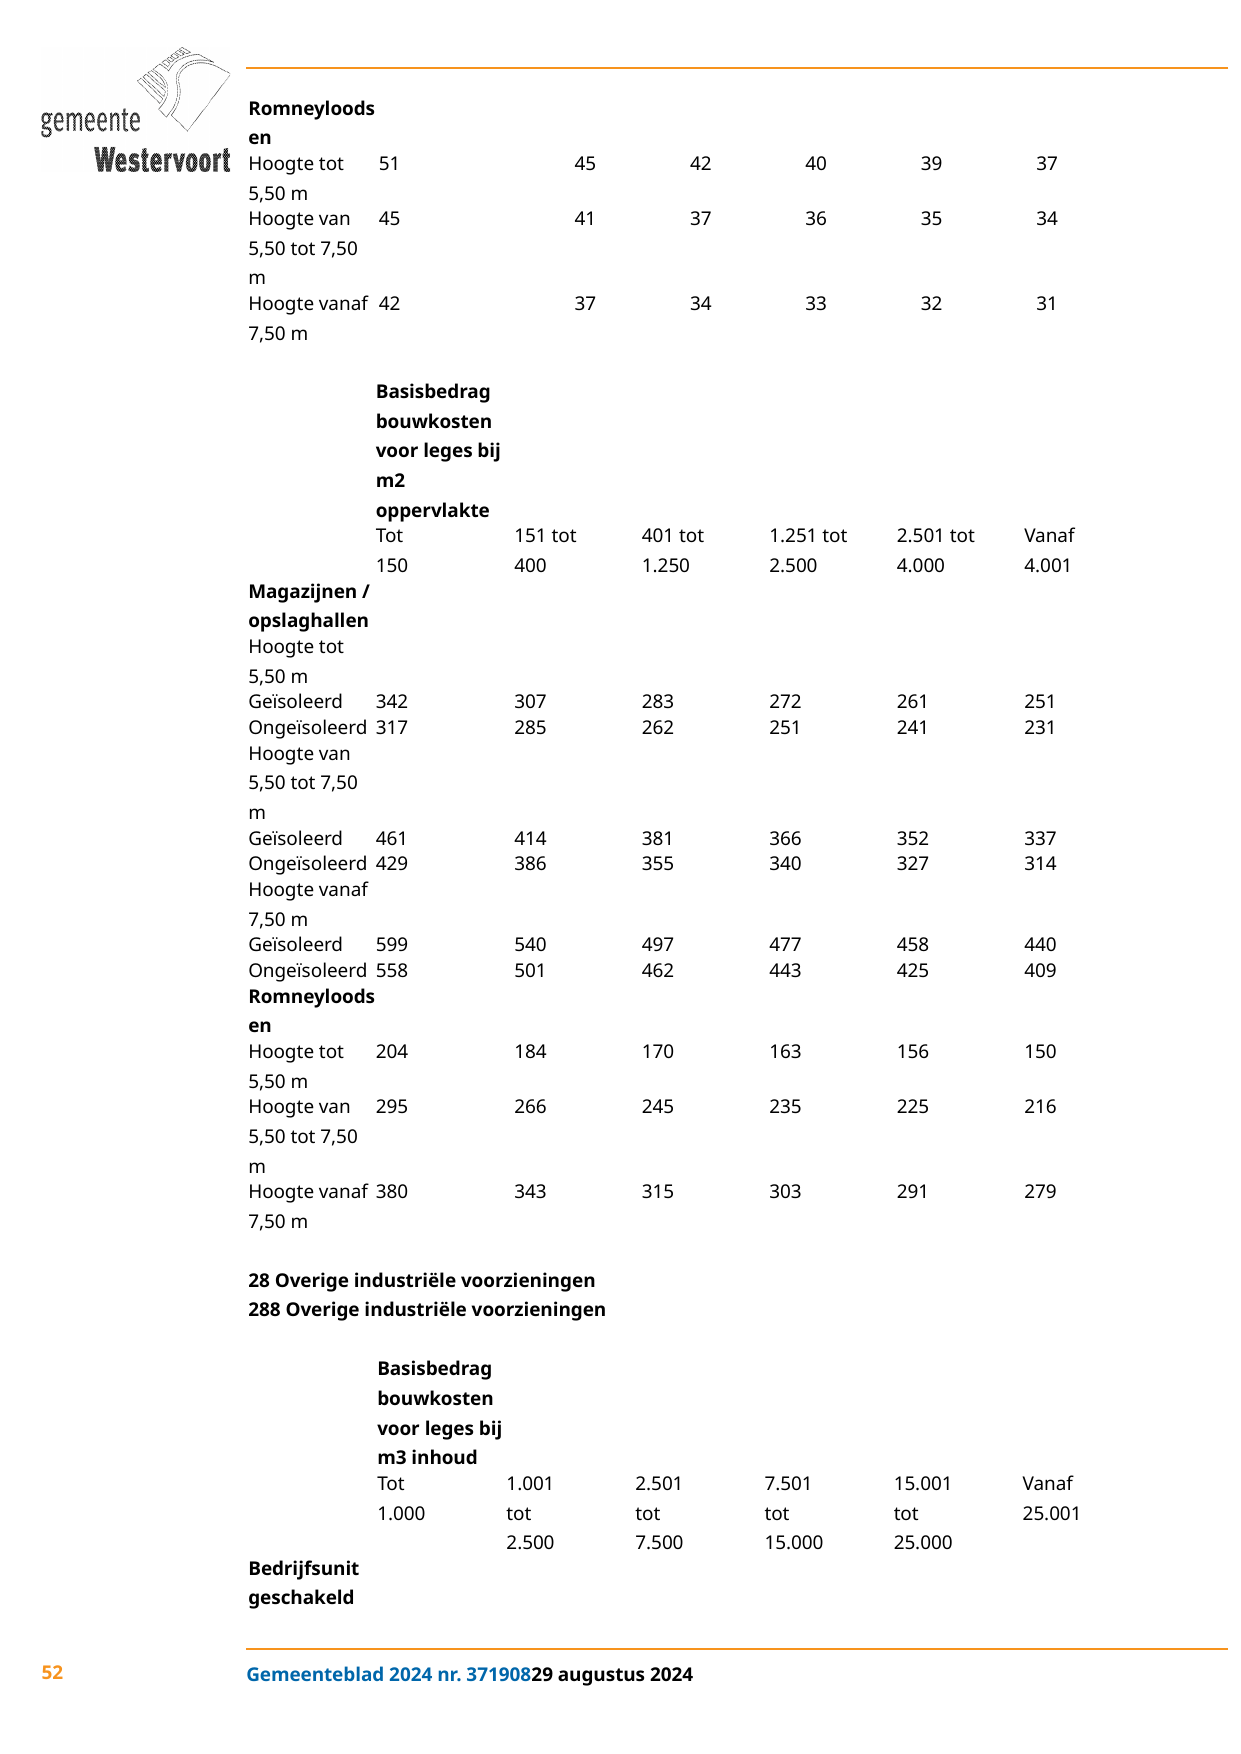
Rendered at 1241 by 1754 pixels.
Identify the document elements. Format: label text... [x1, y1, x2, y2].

table_cell 558 [376, 958, 514, 983]
table_cell 34 [1036, 205, 1152, 290]
table_cell 303 [769, 1179, 897, 1234]
table_cell 355 [642, 851, 769, 876]
table_cell [1023, 1555, 1152, 1610]
table_cell 37 [574, 290, 690, 346]
table_cell [1024, 740, 1152, 825]
picture [41, 47, 231, 172]
table_cell Hoogte vanaf 7,50 m [248, 1179, 376, 1234]
table_cell 37 [690, 205, 805, 290]
table_cell [805, 95, 921, 150]
table_cell 1.251 tot 2.500 [769, 523, 897, 578]
table_cell 33 [805, 290, 921, 346]
table_cell 279 [1024, 1179, 1152, 1234]
table_cell 35 [921, 205, 1036, 290]
table_cell 425 [897, 958, 1024, 983]
table_cell Romneyloodsen [248, 95, 378, 150]
table_cell Ongeïsoleerd [248, 958, 376, 983]
table_cell [690, 95, 805, 150]
table_cell Vanaf 25.001 [1023, 1470, 1152, 1555]
table_cell 343 [514, 1179, 642, 1234]
table_cell 366 [769, 825, 897, 851]
table_cell [1024, 633, 1152, 688]
table_cell Hoogte vanaf 7,50 m [248, 876, 376, 932]
table_cell 32 [921, 290, 1036, 346]
table_cell [379, 95, 574, 150]
table_cell [248, 1470, 377, 1555]
table_cell 283 [642, 689, 769, 714]
table_cell Geïsoleerd [248, 825, 376, 851]
table_cell 15.001 tot 25.000 [894, 1470, 1022, 1555]
table_cell [635, 1555, 764, 1610]
table_cell 497 [642, 932, 769, 957]
table_cell Hoogte van 5,50 tot 7,50 m [248, 1094, 376, 1179]
table_cell [248, 523, 376, 578]
table_cell [642, 578, 769, 633]
table_cell 39 [921, 150, 1036, 205]
table_cell 2.501 tot 7.500 [635, 1470, 764, 1555]
table_cell 381 [642, 825, 769, 851]
table_cell [514, 578, 642, 633]
table_cell [764, 1555, 893, 1610]
table_cell 443 [769, 958, 897, 983]
table_cell 317 [376, 714, 514, 740]
table_cell [514, 983, 642, 1038]
table_cell [642, 876, 769, 932]
table_cell 245 [642, 1094, 769, 1179]
table_cell 266 [514, 1094, 642, 1179]
table_cell Geïsoleerd [248, 932, 376, 957]
table_cell 462 [642, 958, 769, 983]
table_cell Hoogte tot 5,50 m [248, 150, 378, 205]
table_cell 156 [897, 1039, 1024, 1094]
table_cell 380 [376, 1179, 514, 1234]
table_cell [894, 1555, 1022, 1610]
table_cell Hoogte vanaf 7,50 m [248, 290, 378, 346]
table_cell [1024, 578, 1152, 633]
table_cell 295 [376, 1094, 514, 1179]
table_cell [897, 740, 1024, 825]
table_cell 163 [769, 1039, 897, 1094]
text 288 Overige industriële voorzieningen [248, 1296, 1152, 1322]
table_cell 150 [1024, 1039, 1152, 1094]
table_cell 261 [897, 689, 1024, 714]
table_cell 314 [1024, 851, 1152, 876]
table_cell [506, 1555, 635, 1610]
table_cell 477 [769, 932, 897, 957]
table_cell 40 [805, 150, 921, 205]
table_cell [376, 740, 514, 825]
table_cell 337 [1024, 825, 1152, 851]
table_cell [642, 983, 769, 1038]
table_cell 386 [514, 851, 642, 876]
table_header Basisbedrag bouwkosten voor leges bij m2 oppervlakte [376, 379, 514, 523]
table_cell 34 [690, 290, 805, 346]
table_cell 409 [1024, 958, 1152, 983]
table_cell [514, 876, 642, 932]
table_cell Tot 150 [376, 523, 514, 578]
table_cell [376, 633, 514, 688]
table_cell [769, 740, 897, 825]
table_cell 45 [574, 150, 690, 205]
table_cell 151 tot 400 [514, 523, 642, 578]
table_cell Geïsoleerd [248, 689, 376, 714]
table_cell Vanaf 4.001 [1024, 523, 1152, 578]
table_cell 340 [769, 851, 897, 876]
table_cell Bedrijfsunit geschakeld [248, 1555, 377, 1610]
table_cell 414 [514, 825, 642, 851]
table_cell 440 [1024, 932, 1152, 957]
table_cell [376, 983, 514, 1038]
table_cell 7.501 tot 15.000 [764, 1470, 893, 1555]
table_cell [769, 876, 897, 932]
table_cell [897, 633, 1024, 688]
table_cell [514, 740, 642, 825]
table_cell [377, 1555, 506, 1610]
table_cell [514, 633, 642, 688]
table_cell 31 [1036, 290, 1152, 346]
table_cell [897, 876, 1024, 932]
table_cell [769, 983, 897, 1038]
table_cell 235 [769, 1094, 897, 1179]
table_cell 37 [1036, 150, 1152, 205]
table_cell [769, 633, 897, 688]
table_cell 429 [376, 851, 514, 876]
table_cell Ongeïsoleerd [248, 851, 376, 876]
table_cell Hoogte tot 5,50 m [248, 1039, 376, 1094]
table_cell [897, 983, 1024, 1038]
table_cell Hoogte tot 5,50 m [248, 633, 376, 688]
table_cell 251 [1024, 689, 1152, 714]
table_cell [574, 95, 690, 150]
table_cell 540 [514, 932, 642, 957]
table_cell 51 [379, 150, 574, 205]
table_cell 1.001 tot 2.500 [506, 1470, 635, 1555]
table_cell 170 [642, 1039, 769, 1094]
table_cell 2.501 tot 4.000 [897, 523, 1024, 578]
table_cell 241 [897, 714, 1024, 740]
table_cell 272 [769, 689, 897, 714]
table_cell 184 [514, 1039, 642, 1094]
table_cell 501 [514, 958, 642, 983]
table_cell 231 [1024, 714, 1152, 740]
table_cell [921, 95, 1036, 150]
text 28 Overige industriële voorzieningen [248, 1267, 1152, 1292]
table_cell 599 [376, 932, 514, 957]
table_cell 204 [376, 1039, 514, 1094]
table_cell 458 [897, 932, 1024, 957]
table_cell [769, 578, 897, 633]
table_cell [376, 876, 514, 932]
table_cell 262 [642, 714, 769, 740]
table_cell [642, 740, 769, 825]
table_cell [897, 578, 1024, 633]
table_cell 45 [379, 205, 574, 290]
table_cell 285 [514, 714, 642, 740]
table_cell 315 [642, 1179, 769, 1234]
table_cell [1024, 876, 1152, 932]
table_cell [642, 633, 769, 688]
table_cell Romneyloodsen [248, 983, 376, 1038]
table_cell 401 tot 1.250 [642, 523, 769, 578]
table_cell [1024, 983, 1152, 1038]
table_cell Magazijnen / opslaghallen [248, 578, 376, 633]
table_cell 225 [897, 1094, 1024, 1179]
table_cell 307 [514, 689, 642, 714]
table_cell 42 [379, 290, 574, 346]
table_cell 291 [897, 1179, 1024, 1234]
table_cell 342 [376, 689, 514, 714]
table_cell [1036, 95, 1152, 150]
table_cell 352 [897, 825, 1024, 851]
table_header Basisbedrag bouwkosten voor leges bij m3 inhoud [377, 1356, 506, 1470]
table_cell 327 [897, 851, 1024, 876]
table_cell [376, 578, 514, 633]
table_cell 461 [376, 825, 514, 851]
table_cell Hoogte van 5,50 tot 7,50 m [248, 205, 378, 290]
table_cell 42 [690, 150, 805, 205]
table_cell Ongeïsoleerd [248, 714, 376, 740]
table_cell 41 [574, 205, 690, 290]
table_cell Hoogte van 5,50 tot 7,50 m [248, 740, 376, 825]
table_header [248, 1356, 377, 1470]
table_header [248, 379, 376, 523]
table_cell Tot 1.000 [377, 1470, 506, 1555]
table_cell 251 [769, 714, 897, 740]
table_cell 216 [1024, 1094, 1152, 1179]
table_cell 36 [805, 205, 921, 290]
